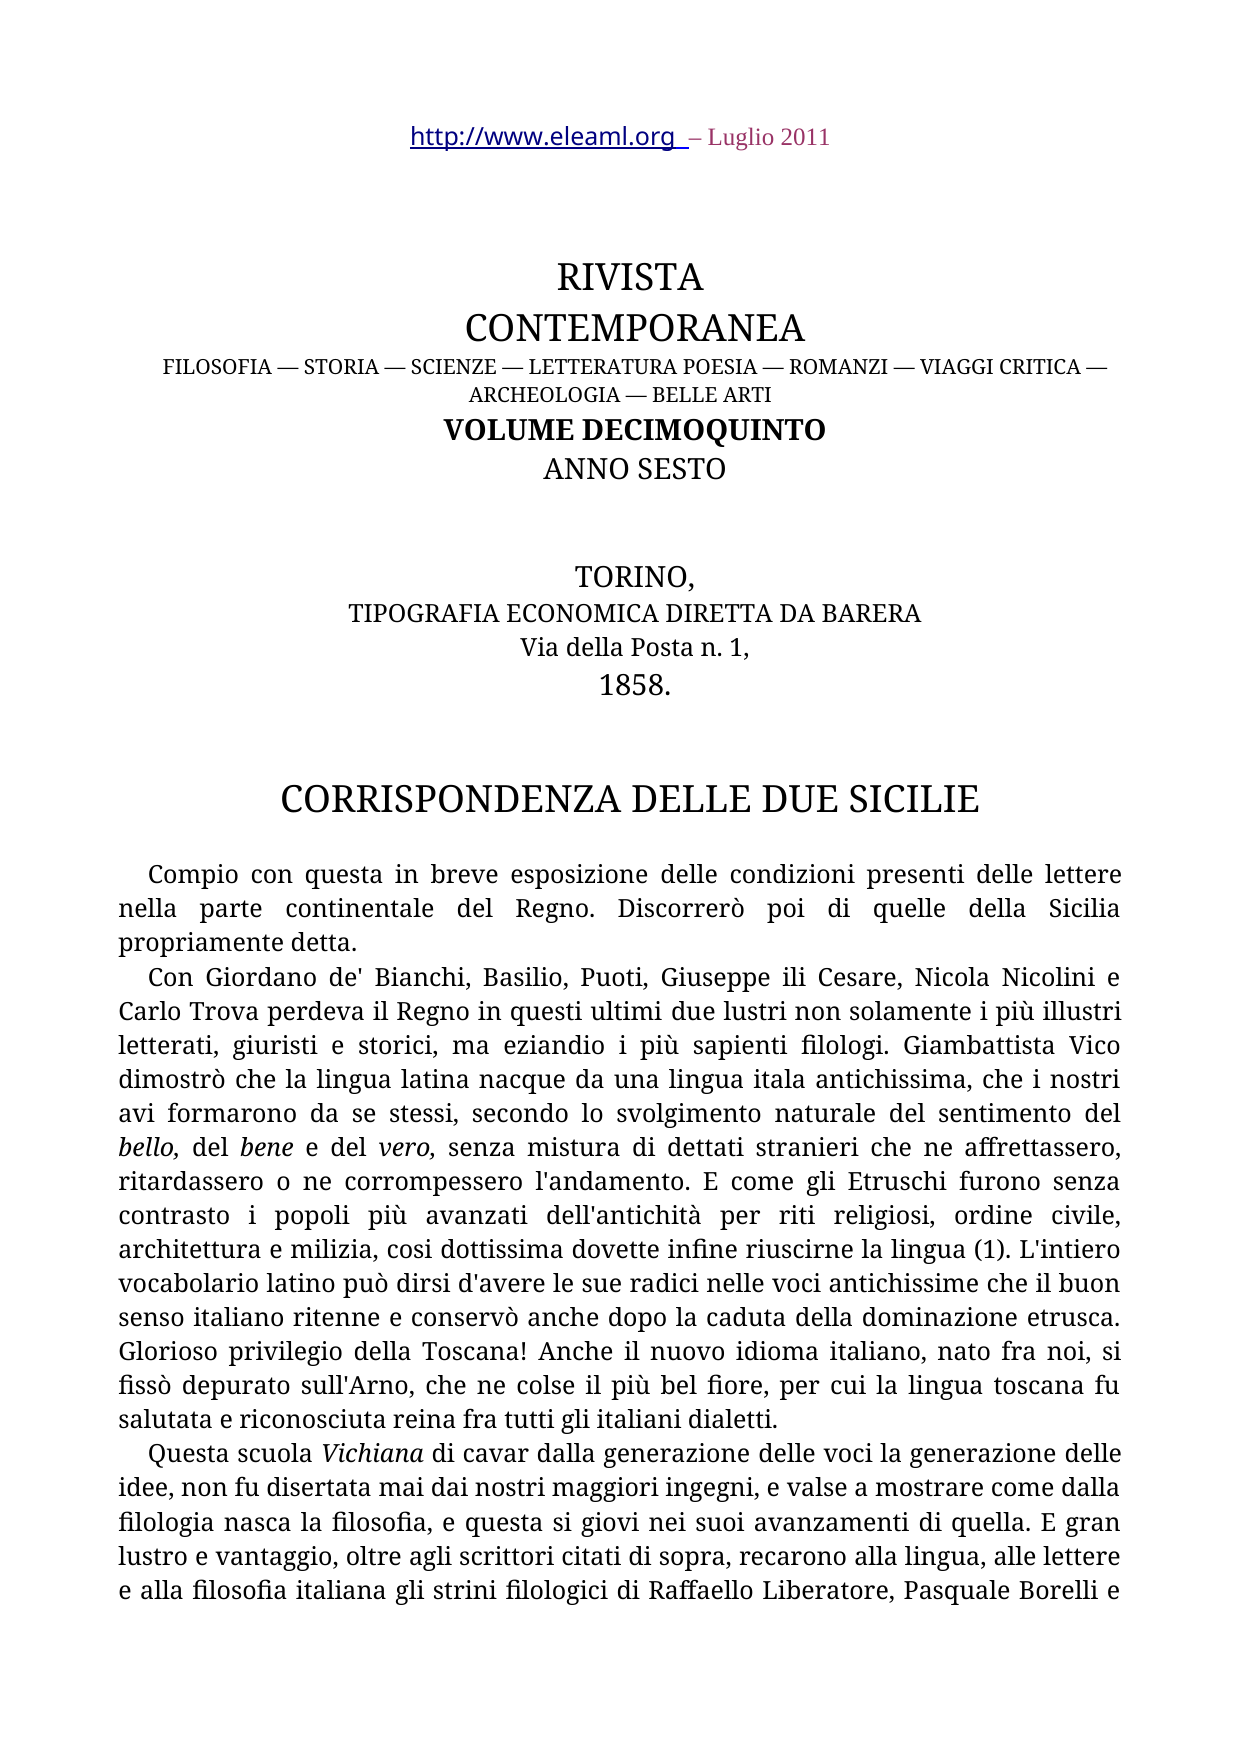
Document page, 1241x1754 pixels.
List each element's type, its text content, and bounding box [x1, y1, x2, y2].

text Questa scuola Vichiana di cavar dalla generazione delle voci la generazione delle idee, non fu disertata mai dai nostri maggiori ingegni, e valse a mostrare come dalla filologia nasca la filosofia, e questa si giovi nei suoi avanzamenti di quella. E gran lustro e vantaggio, oltre agli scrittori citati di sopra, recarono alla lingua, alle lettere e alla filosofia italiana gli strini filologici di Raffaello Liberatore, Pasquale Borelli e [118, 1436, 1122, 1606]
text ANNO SESTO [118, 448, 1122, 488]
text 1858. [118, 664, 1122, 704]
text RIVISTA [118, 250, 1122, 301]
text CORRISPONDENZA DELLE DUE SICILIE [118, 772, 1122, 823]
text FILOSOFIA — STORIA — SCIENZE — LETTERATURA POESIA — ROMANZI — VIAGGI CRITICA — ARCHEOLOGIA — BELLE ARTI [118, 352, 1122, 409]
text Via della Posta n. 1, [118, 630, 1122, 664]
text TIPOGRAFIA ECONOMICA DIRETTA DA BARERA [118, 596, 1122, 630]
text VOLUME DECIMOQUINTO [118, 409, 1122, 448]
text TORINO, [118, 556, 1122, 596]
text Con Giordano de' Bianchi, Basilio, Puoti, Giuseppe ili Cesare, Nicola Nicolini e Carlo Trova perdeva il Regno in questi ultimi due lustri non solamente i più illustri letterati, giuristi e storici, ma eziandio i più sapienti filologi. Giambattista Vico dimostrò che la lingua latina nacque da una lingua itala antichissima, che i nostri avi formarono da se stessi, secondo lo svolgimento naturale del sentimento del bello, del bene e del vero, senza mistura di dettati stranieri che ne affrettassero, ritardassero o ne corrompessero l'andamento. E come gli Etruschi furono senza contrasto i popoli più avanzati dell'antichità per riti religiosi, ordine civile, architettura e milizia, cosi dottissima dovette infine riuscirne la lingua (1). L'intiero vocabolario latino può dirsi d'avere le sue radici nelle voci antichissime che il buon senso italiano ritenne e conservò anche dopo la caduta della dominazione etrusca. Glorioso privilegio della Toscana! Anche il nuovo idioma italiano, nato fra noi, si fissò depurato sull'Arno, che ne colse il più bel fiore, per cui la lingua toscana fu salutata e riconosciuta reina fra tutti gli italiani dialetti. [118, 959, 1122, 1436]
text Compio con questa in breve esposizione delle condizioni presenti delle lettere nella parte continentale del Regno. Discorrerò poi di quelle della Sicilia propriamente detta. [118, 857, 1122, 959]
text CONTEMPORANEA [118, 301, 1122, 352]
